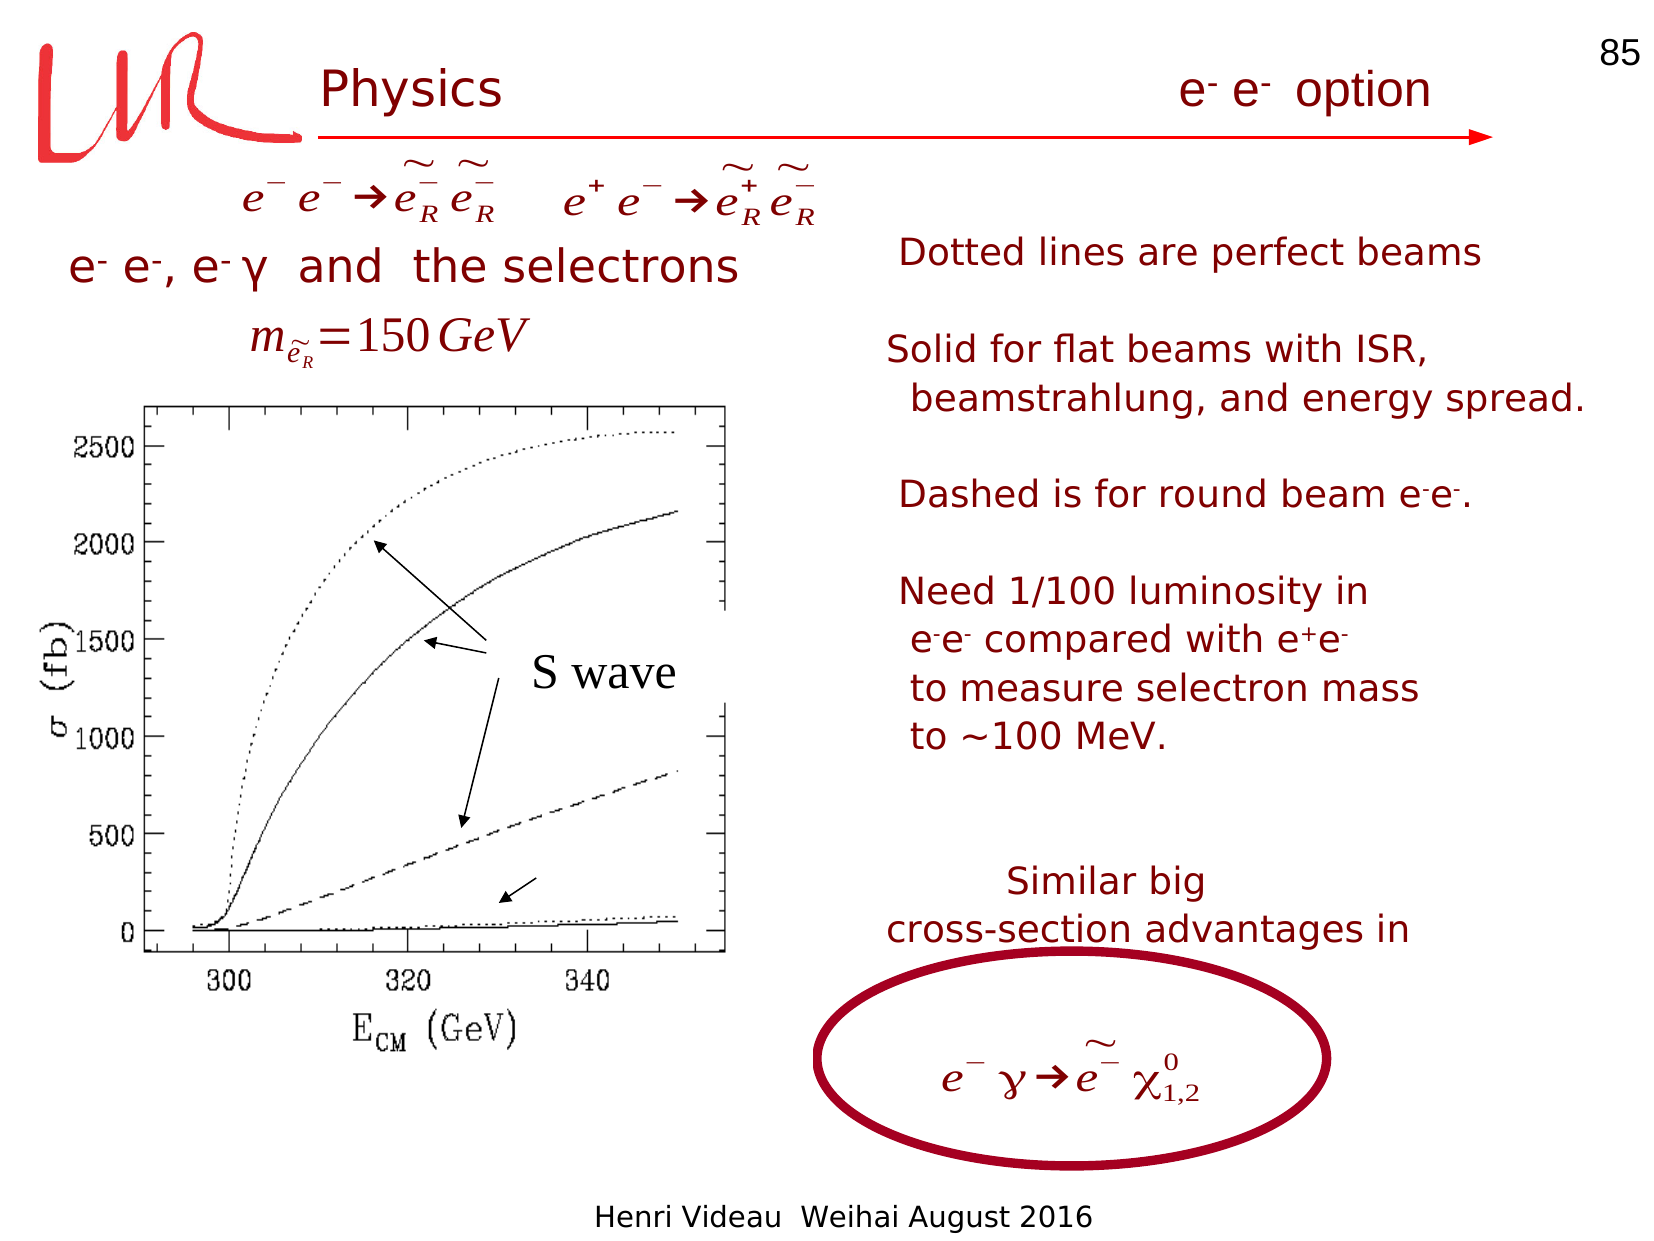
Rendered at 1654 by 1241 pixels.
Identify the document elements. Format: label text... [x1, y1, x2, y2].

chart [235, 157, 506, 228]
text_box e- e-, e- γ and the selectrons [68, 239, 739, 303]
picture [0, 362, 813, 1088]
text_box S wave [516, 633, 656, 694]
chart [934, 1037, 1208, 1107]
text_box [476, 610, 745, 703]
picture [38, 32, 302, 163]
chart [243, 305, 539, 373]
text_box Dotted lines are perfect beams Solid for flat beams with ISR, beamstrahlung, and energy spread. Dashed is for round beam e-e-. Need 1/100 luminosity in e-e- compared with e+e- to measure selectron mass to ~100 MeV. Similar big cross-section advantages in [871, 956, 1321, 1161]
chart [556, 161, 826, 231]
text_box Dotted lines are perfect beams Solid for flat beams with ISR, beamstrahlung, and energy spread. Dashed is for round beam e-e-. Need 1/100 luminosity in e-e- compared with e+e- to measure selectron mass to ~100 MeV. Similar big cross-section advantages in [871, 218, 1607, 1231]
text_box e- e- option [1164, 61, 1431, 119]
